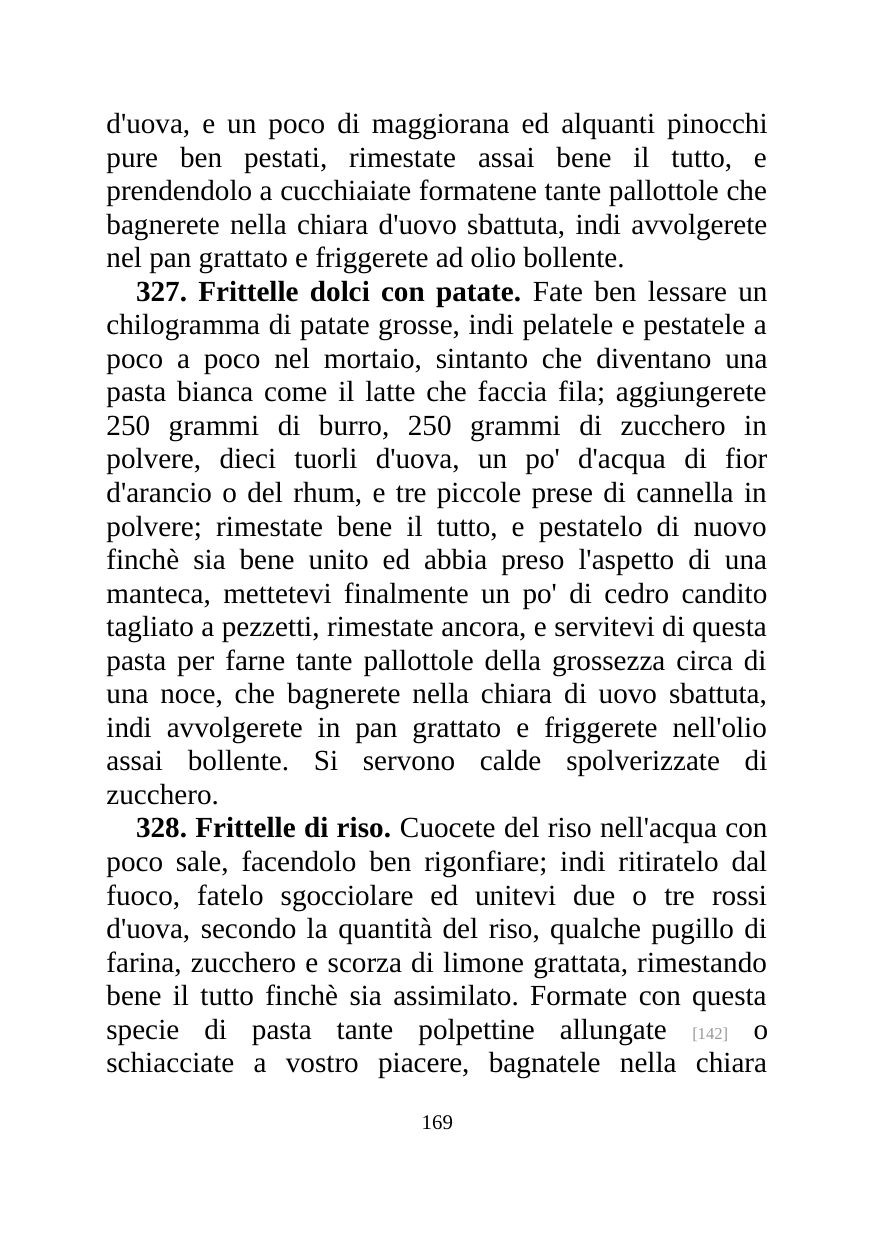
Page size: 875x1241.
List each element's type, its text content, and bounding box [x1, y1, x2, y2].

text 327. Frittelle dolci con patate. Fate ben lessare un chilogramma di patate grosse, indi pelatele e pestatele a poco a poco nel mortaio, sintanto che diventano una pasta bianca come il latte che faccia fila; aggiungerete 250 grammi di burro, 250 grammi di zucchero in polvere, dieci tuorli d'uova, un po' d'acqua di fior d'arancio o del rhum, e tre piccole prese di cannella in polvere; rimestate bene il tutto, e pestatelo di nuovo finchè sia bene unito ed abbia preso l'aspetto di una manteca, mettetevi finalmente un po' di cedro candito tagliato a pezzetti, rimestate ancora, e servitevi di questa pasta per farne tante pallottole della grossezza circa di una noce, che bagnerete nella chiara di uovo sbattuta, indi avvolgerete in pan grattato e friggerete nell'olio assai bollente. Si servono calde spolverizzate di zucchero. [106, 274, 768, 811]
text d'uova, e un poco di maggiorana ed alquanti pinocchi pure ben pestati, rimestate assai bene il tutto, e prendendolo a cucchiaiate formatene tante pallottole che bagnerete nella chiara d'uovo sbattuta, indi avvolgerete nel pan grattato e friggerete ad olio bollente. [106, 106, 768, 274]
text 328. Frittelle di riso. Cuocete del riso nell'acqua con poco sale, facendolo ben rigonfiare; indi ritiratelo dal fuoco, fatelo sgocciolare ed unitevi due o tre rossi d'uova, secondo la quantità del riso, qualche pugillo di farina, zucchero e scorza di limone grattata, rimestando bene il tutto finchè sia assimilato. Formate con questa specie di pasta tante polpettine allungate [142] o schiacciate a vostro piacere, bagnatele nella chiara [106, 811, 768, 1079]
